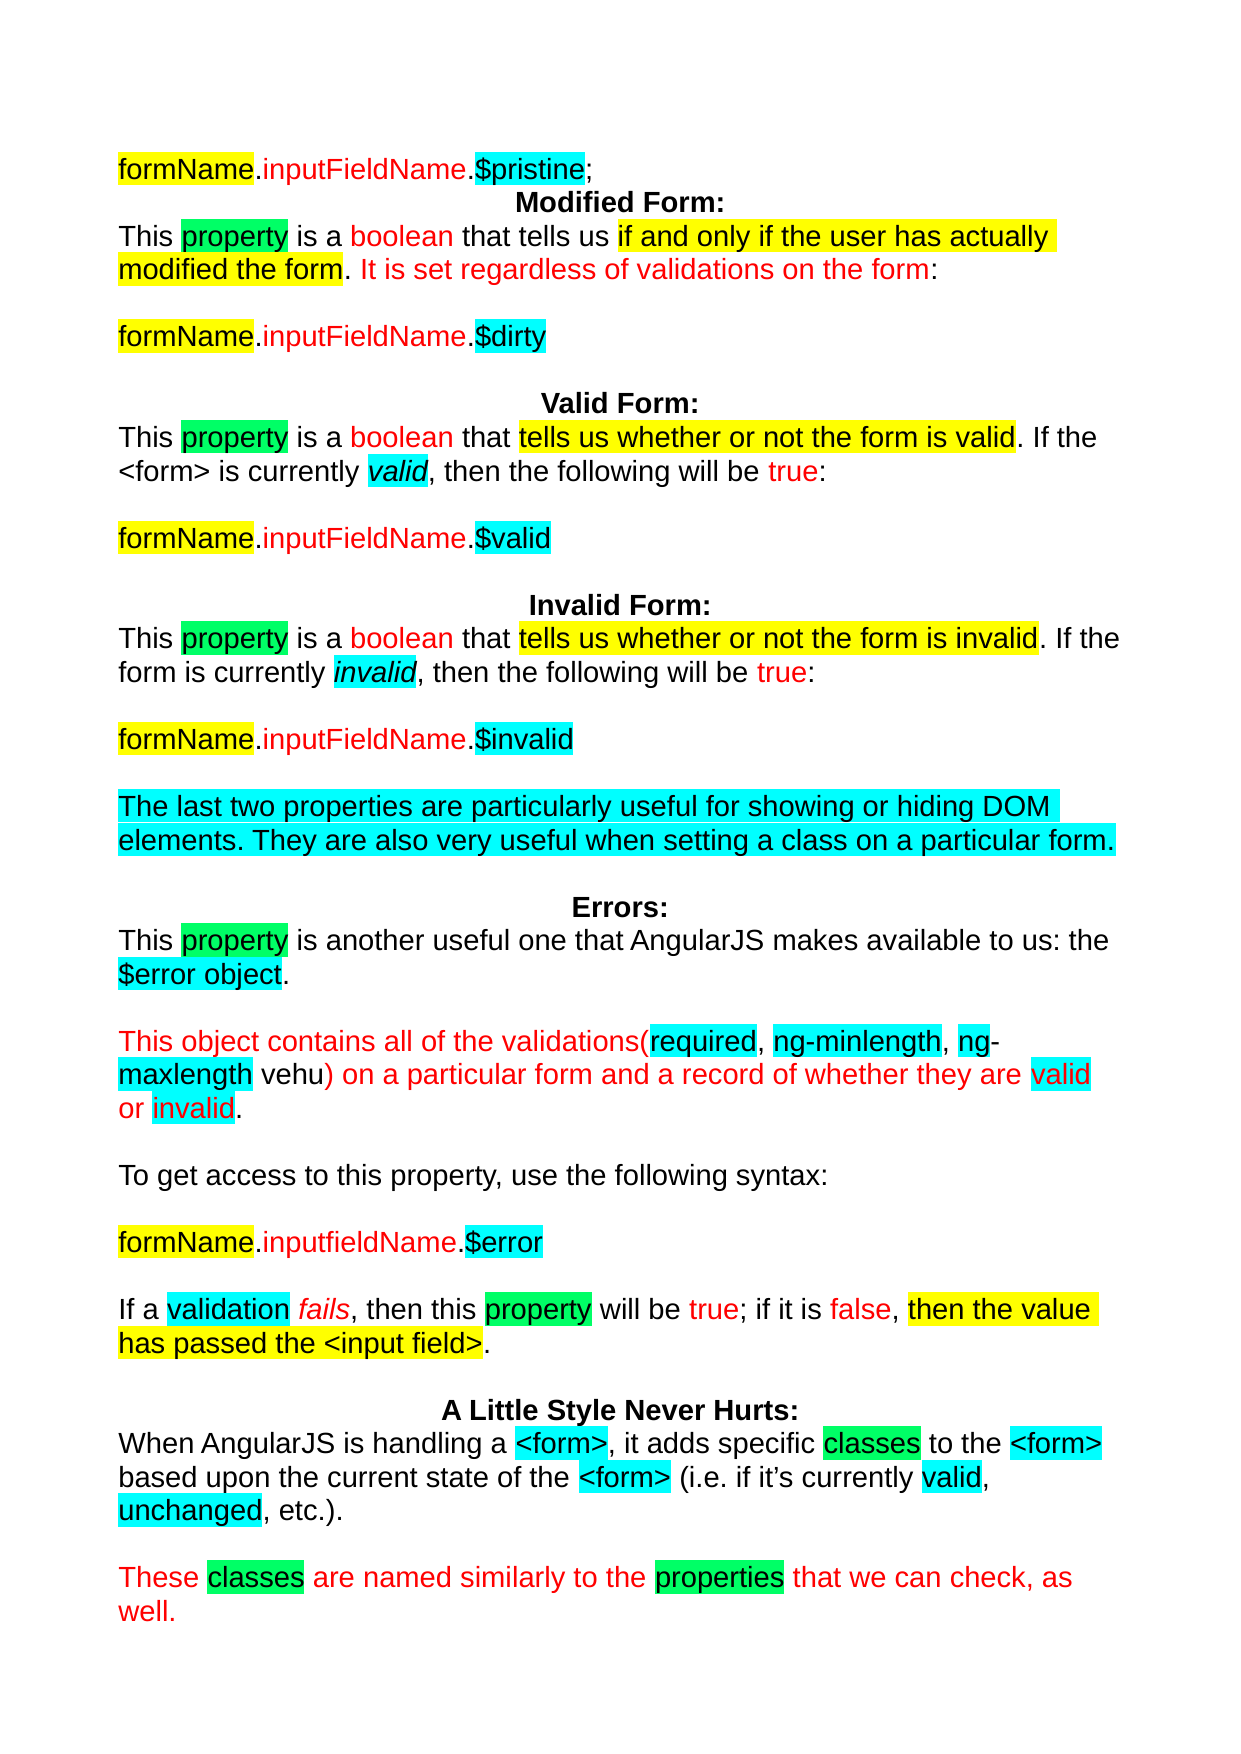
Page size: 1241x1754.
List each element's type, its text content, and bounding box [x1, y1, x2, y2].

text A Little Style Never Hurts: [118, 1393, 1122, 1426]
text This property is another useful one that AngularJS makes available to us: the $error object. [118, 923, 1122, 990]
text These classes are named similarly to the properties that we can check, as well. [118, 1560, 1122, 1627]
text Errors: [118, 889, 1122, 923]
text Valid Form: [118, 386, 1122, 420]
text The last two properties are particularly useful for showing or hiding DOM elements. They are also very useful when setting a class on a particular form. [118, 789, 1122, 856]
text This property is a boolean that tells us whether or not the form is valid. If the <form> is currently valid, then the following will be true: [118, 420, 1122, 487]
text Invalid Form: [118, 588, 1122, 621]
text This object contains all of the validations(required, ng-minlength, ng-maxlength vehu) on a particular form and a record of whether they are valid or invalid. [118, 1024, 1122, 1124]
text Modified Form: [118, 185, 1122, 219]
text To get access to this property, use the following syntax: [118, 1158, 1122, 1191]
text formName.inputFieldName.$pristine; [118, 152, 1122, 185]
text This property is a boolean that tells us if and only if the user has actually modified the form. It is set regardless of validations on the form: [118, 219, 1122, 286]
text formName.inputFieldName.$dirty [118, 319, 1122, 353]
text This property is a boolean that tells us whether or not the form is invalid. If the form is currently invalid, then the following will be true: [118, 621, 1122, 688]
text If a validation fails, then this property will be true; if it is false, then the value has passed the <input field>. [118, 1292, 1122, 1359]
text formName.inputFieldName.$invalid [118, 722, 1122, 755]
text When AngularJS is handling a <form>, it adds specific classes to the <form> based upon the current state of the <form> (i.e. if it’s currently valid, unchanged, etc.). [118, 1426, 1122, 1527]
text formName.inputfieldName.$error [118, 1225, 1122, 1258]
text formName.inputFieldName.$valid [118, 521, 1122, 554]
